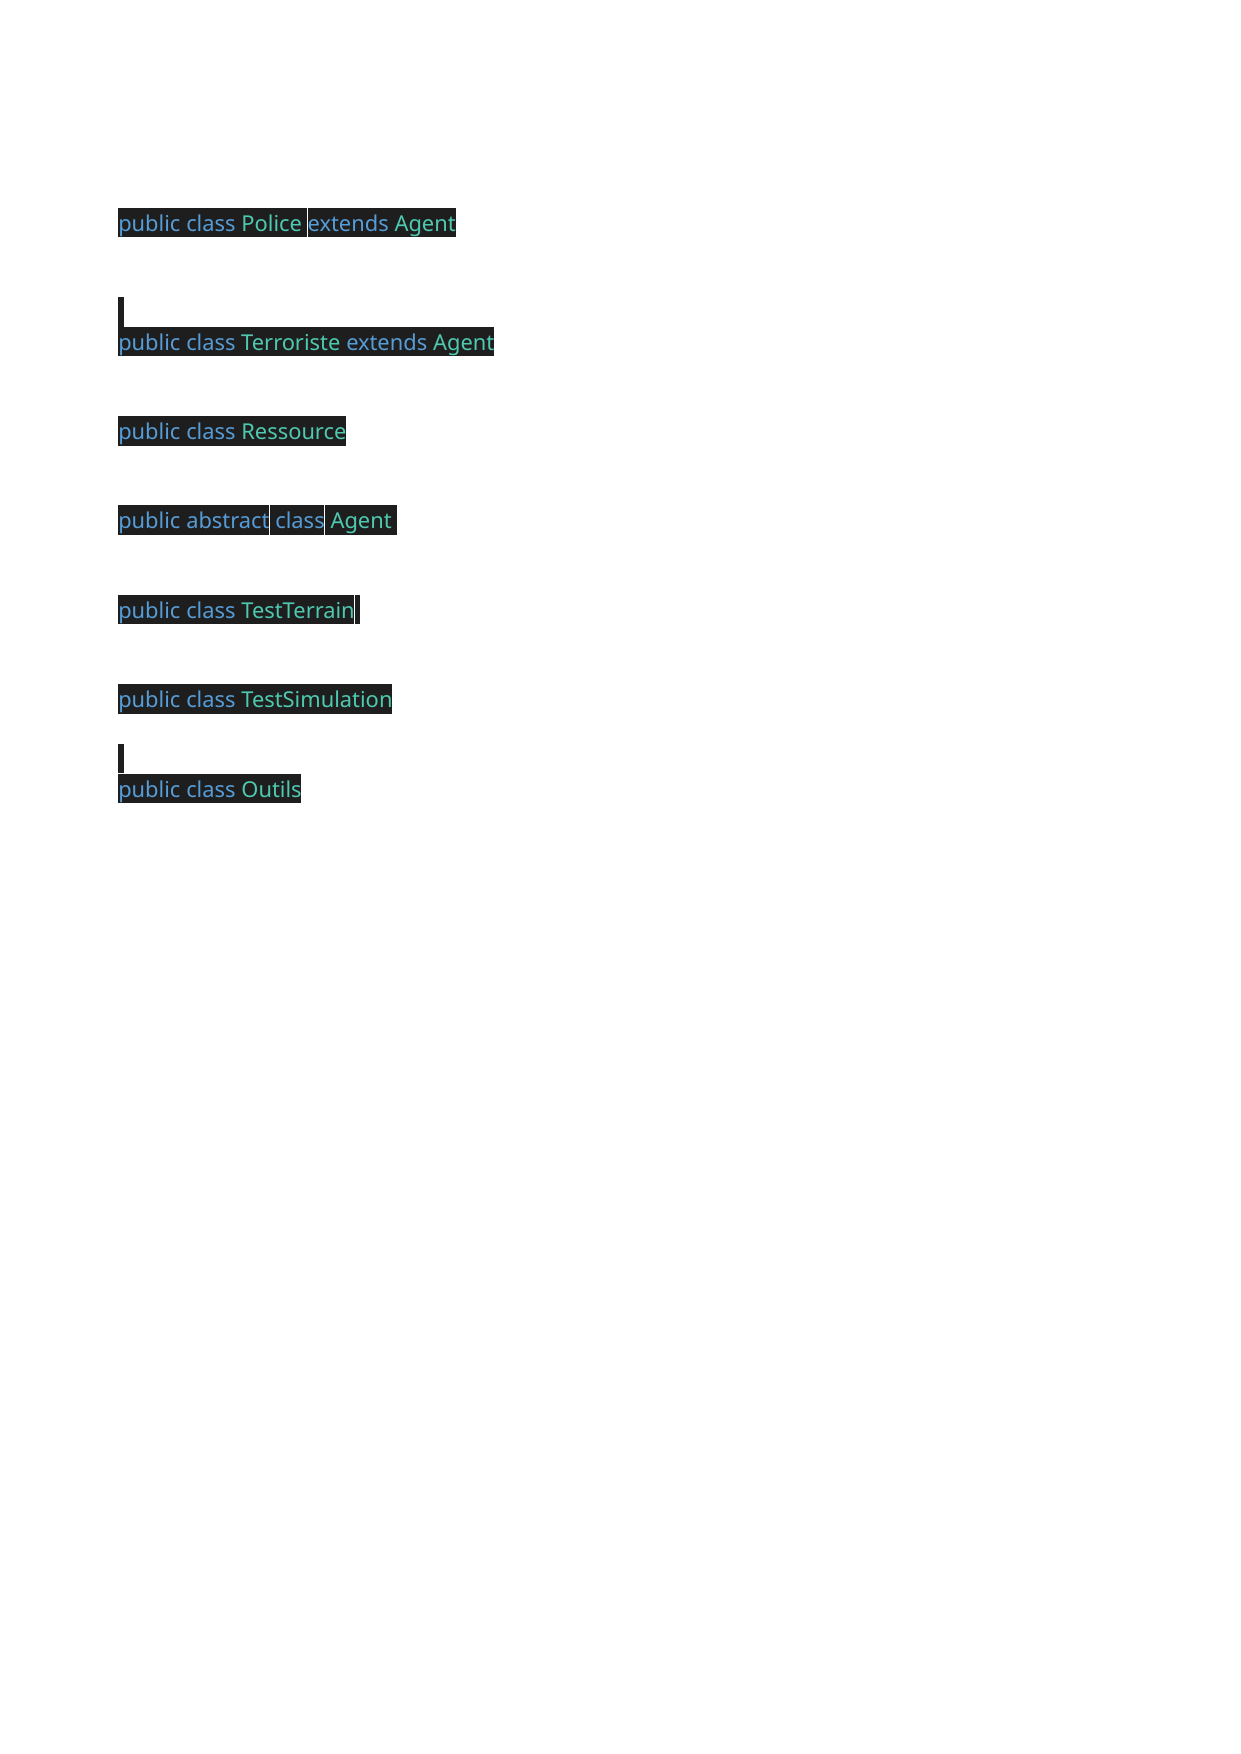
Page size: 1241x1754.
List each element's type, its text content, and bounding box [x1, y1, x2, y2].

text public class Terroriste extends Agent [118, 327, 1122, 356]
text public class Outils [118, 773, 1122, 803]
text public class Police extends Agent [118, 207, 1122, 237]
text public abstract class Agent [118, 505, 1122, 535]
text public class TestSimulation [118, 684, 1122, 714]
text public class TestTerrain [118, 595, 1122, 624]
text public class Ressource [118, 416, 1122, 446]
